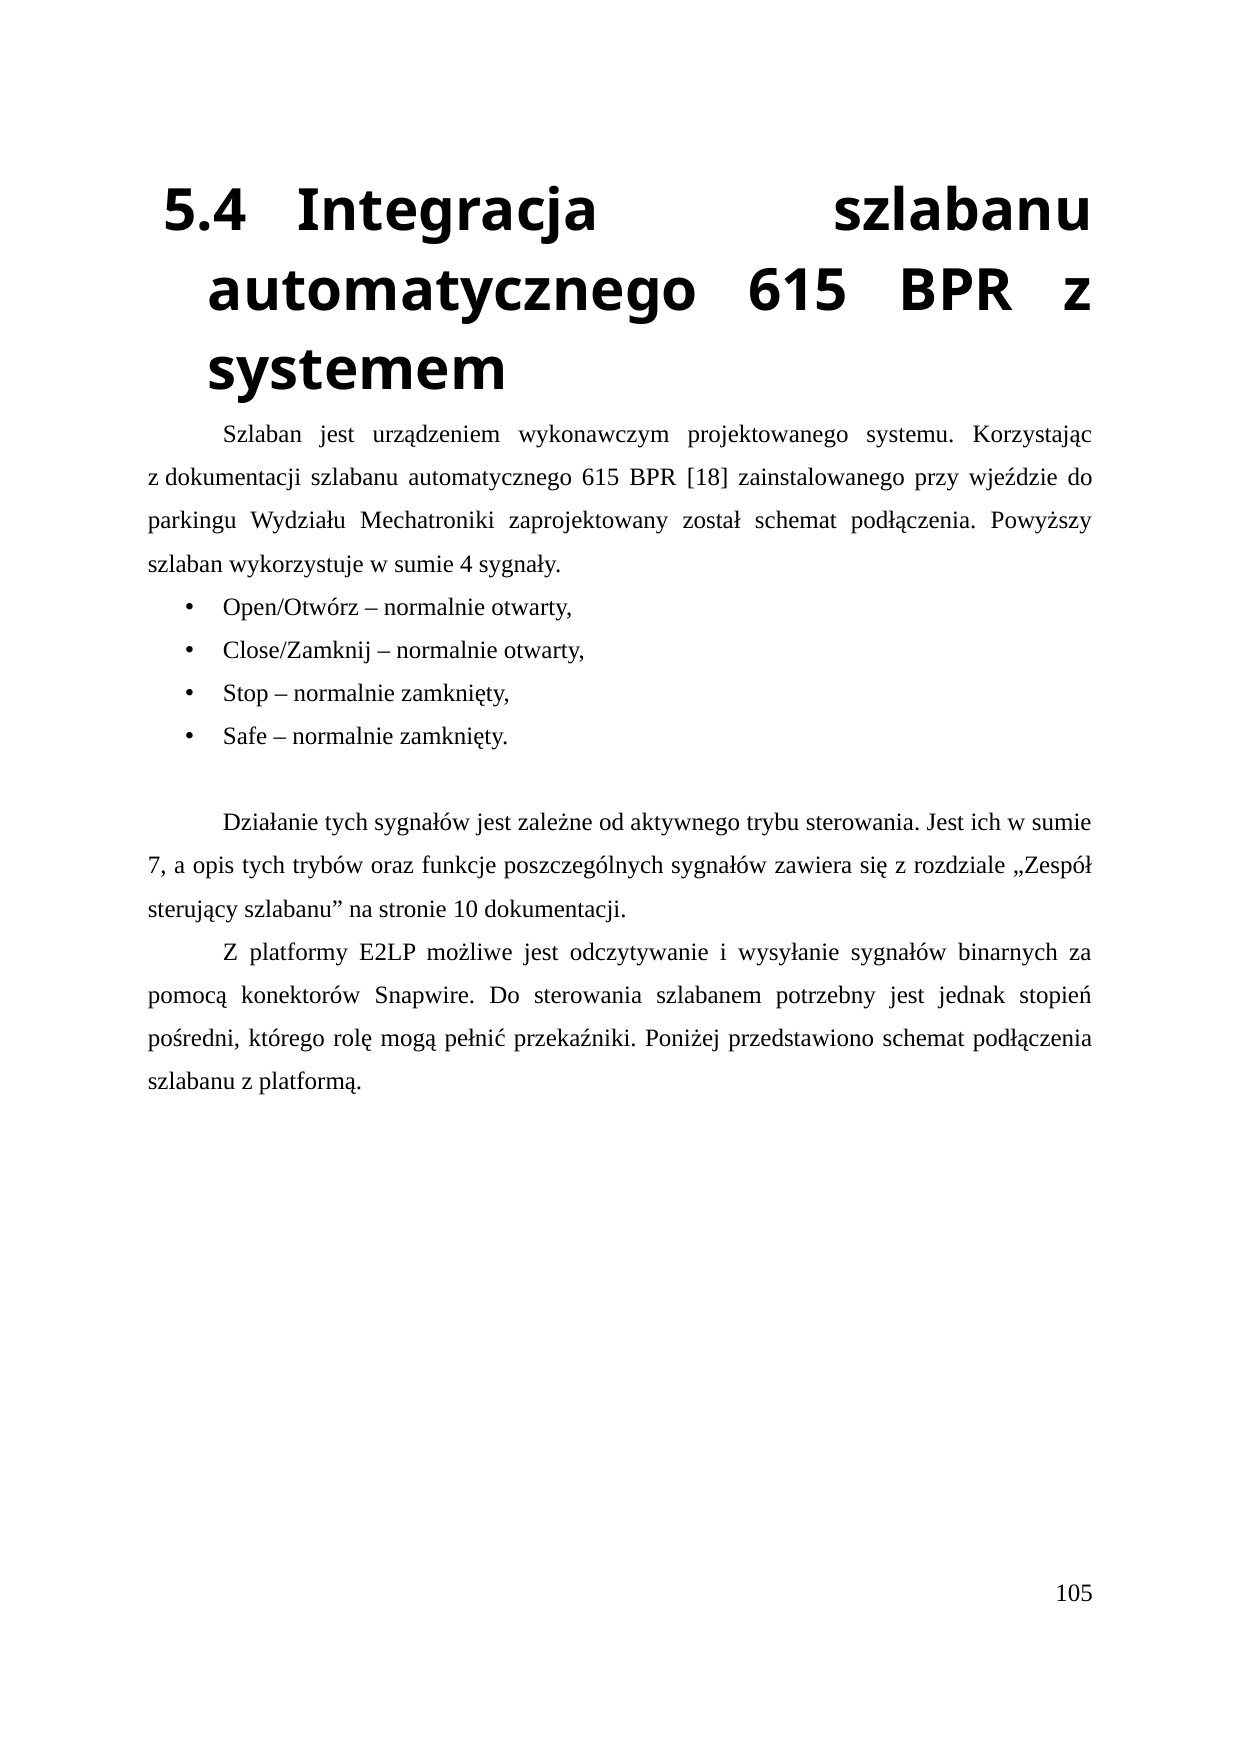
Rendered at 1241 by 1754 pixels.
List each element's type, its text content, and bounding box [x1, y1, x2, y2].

list Stop – normalnie zamknięty, [185, 678, 1093, 707]
text Działanie tych sygnałów jest zależne od aktywnego trybu sterowania. Jest ich w sumie 7, a opis tych trybów oraz funkcje poszczególnych sygnałów zawiera się z rozdziale „Zespół sterujący szlabanu” na stronie 10 dokumentacji. [148, 807, 1093, 922]
subtitle Integracja szlabanu automatycznego 615 BPR z systemem [148, 168, 1093, 407]
list Open/Otwórz – normalnie otwarty, [185, 592, 1093, 621]
list Safe – normalnie zamknięty. [185, 721, 1093, 750]
list Close/Zamknij – normalnie otwarty, [185, 635, 1093, 664]
text Szlaban jest urządzeniem wykonawczym projektowanego systemu. Korzystając z dokumentacji szlabanu automatycznego 615 BPR [18] zainstalowanego przy wjeździe do parkingu Wydziału Mechatroniki zaprojektowany został schemat podłączenia. Powyższy szlaban wykorzystuje w sumie 4 sygnały. [148, 419, 1093, 577]
text Z platformy E2LP możliwe jest odczytywanie i wysyłanie sygnałów binarnych za pomocą konektorów Snapwire. Do sterowania szlabanem potrzebny jest jednak stopień pośredni, którego rolę mogą pełnić przekaźniki. Poniżej przedstawiono schemat podłączenia szlabanu z platformą. [148, 937, 1093, 1095]
